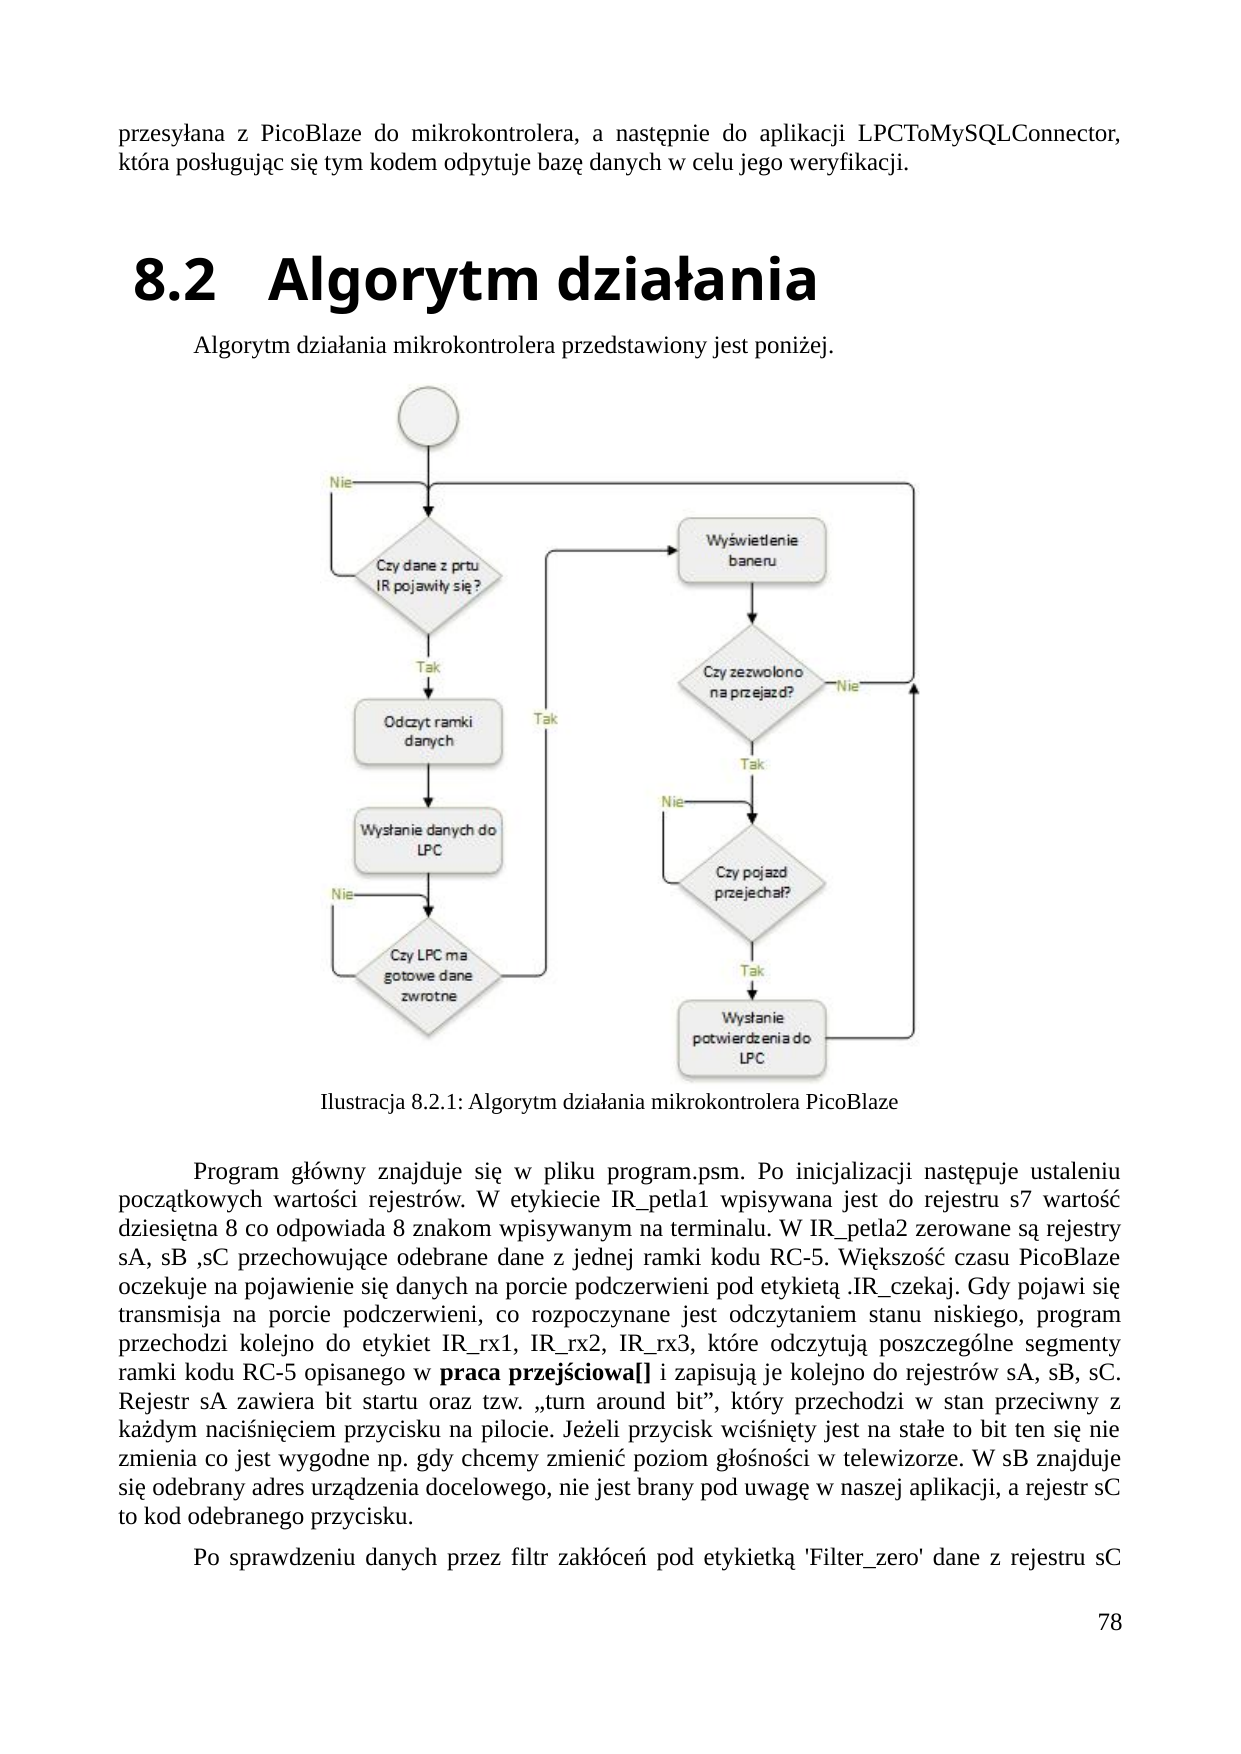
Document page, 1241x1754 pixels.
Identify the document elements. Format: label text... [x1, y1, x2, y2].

text Ilustracja 8.2.1: Algorytm działania mikrokontrolera PicoBlaze [320, 1089, 920, 1114]
text Program główny znajduje się w pliku program.psm. Po inicjalizacji następuje ustaleniu początkowych wartości rejestrów. W etykiecie IR_petla1 wpisywana jest do rejestru s7 wartość dziesiętna 8 co odpowiada 8 znakom wpisywanym na terminalu. W IR_petla2 zerowane są rejestry sA, sB ,sC przechowujące odebrane dane z jednej ramki kodu RC-5. Większość czasu PicoBlaze oczekuje na pojawienie się danych na porcie podczerwieni pod etykietą .IR_czekaj. Gdy pojawi się transmisja na porcie podczerwieni, co rozpoczynane jest odczytaniem stanu niskiego, program przechodzi kolejno do etykiet IR_rx1, IR_rx2, IR_rx3, które odczytują poszczególne segmenty ramki kodu RC-5 opisanego w praca przejściowa[] i zapisują je kolejno do rejestrów sA, sB, sC. Rejestr sA zawiera bit startu oraz tzw. „turn around bit”, który przechodzi w stan przeciwny z każdym naciśnięciem przycisku na pilocie. Jeżeli przycisk wciśnięty jest na stałe to bit ten się nie zmienia co jest wygodne np. gdy chcemy zmienić poziom głośności w telewizorze. W sB znajduje się odebrany adres urządzenia docelowego, nie jest brany pod uwagę w naszej aplikacji, a rejestr sC to kod odebranego przycisku. [118, 1156, 1122, 1529]
subtitle Algorytm działania [118, 238, 1122, 317]
text Algorytm działania mikrokontrolera przedstawiony jest poniżej. [118, 330, 1122, 358]
text Po sprawdzeniu danych przez filtr zakłóceń pod etykietką 'Filter_zero' dane z rejestru sC [118, 1542, 1122, 1571]
picture [320, 383, 920, 1089]
text przesyłana z PicoBlaze do mikrokontrolera, a następnie do aplikacji LPCToMySQLConnector, która posługując się tym kodem odpytuje bazę danych w celu jego weryfikacji. [118, 118, 1122, 176]
